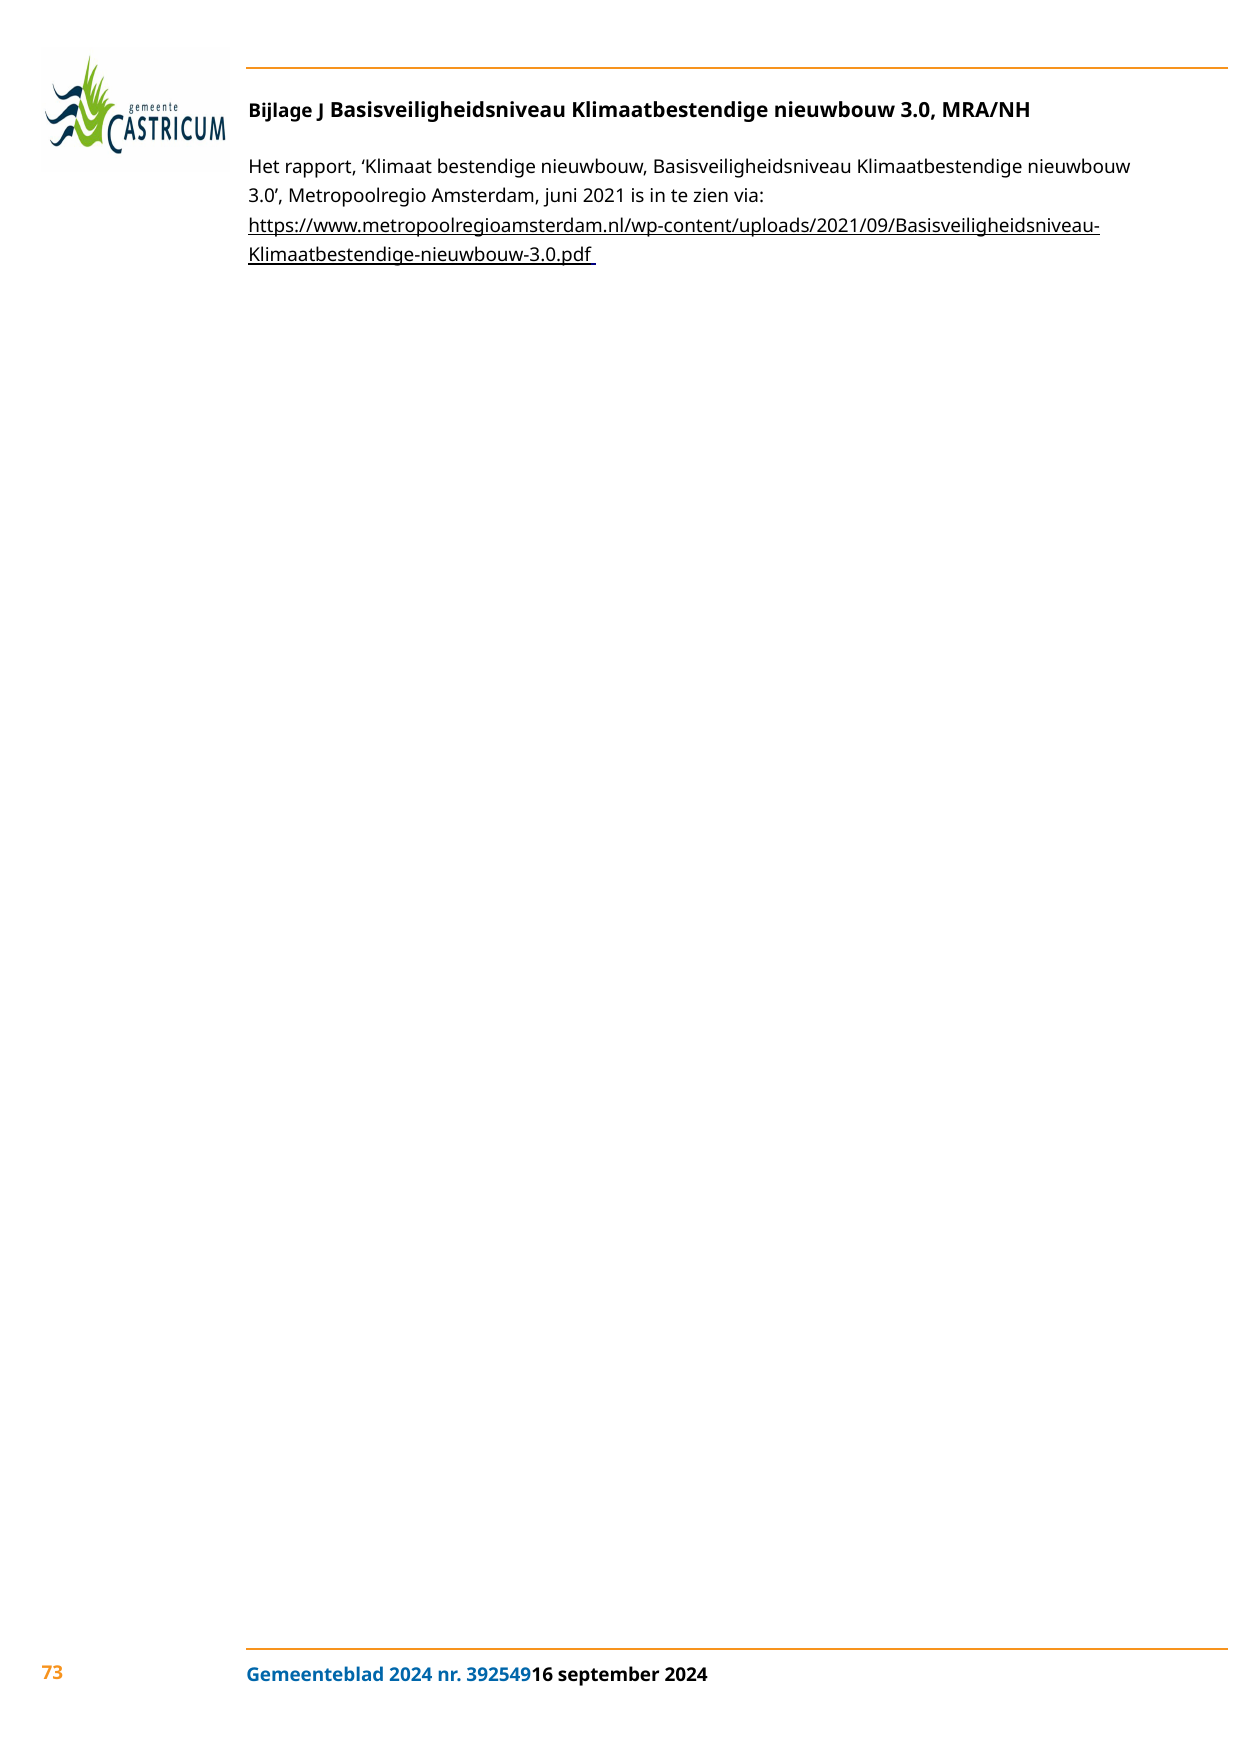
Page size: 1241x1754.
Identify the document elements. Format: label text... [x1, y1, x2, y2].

text Bijlage J Basisveiligheidsniveau Klimaatbestendige nieuwbouw 3.0, MRA/NH [248, 95, 1152, 123]
text https://www.metropoolregioamsterdam.nl/wp-content/uploads/2021/09/Basisveiligheidsniveau-Klimaatbestendige-nieuwbouw-3.0.pdf [248, 212, 1152, 267]
picture [41, 47, 231, 172]
text Het rapport, ‘Klimaat bestendige nieuwbouw, Basisveiligheidsniveau Klimaatbestendige nieuwbouw 3.0’, Metropoolregio Amsterdam, juni 2021 is in te zien via: [248, 153, 1152, 208]
